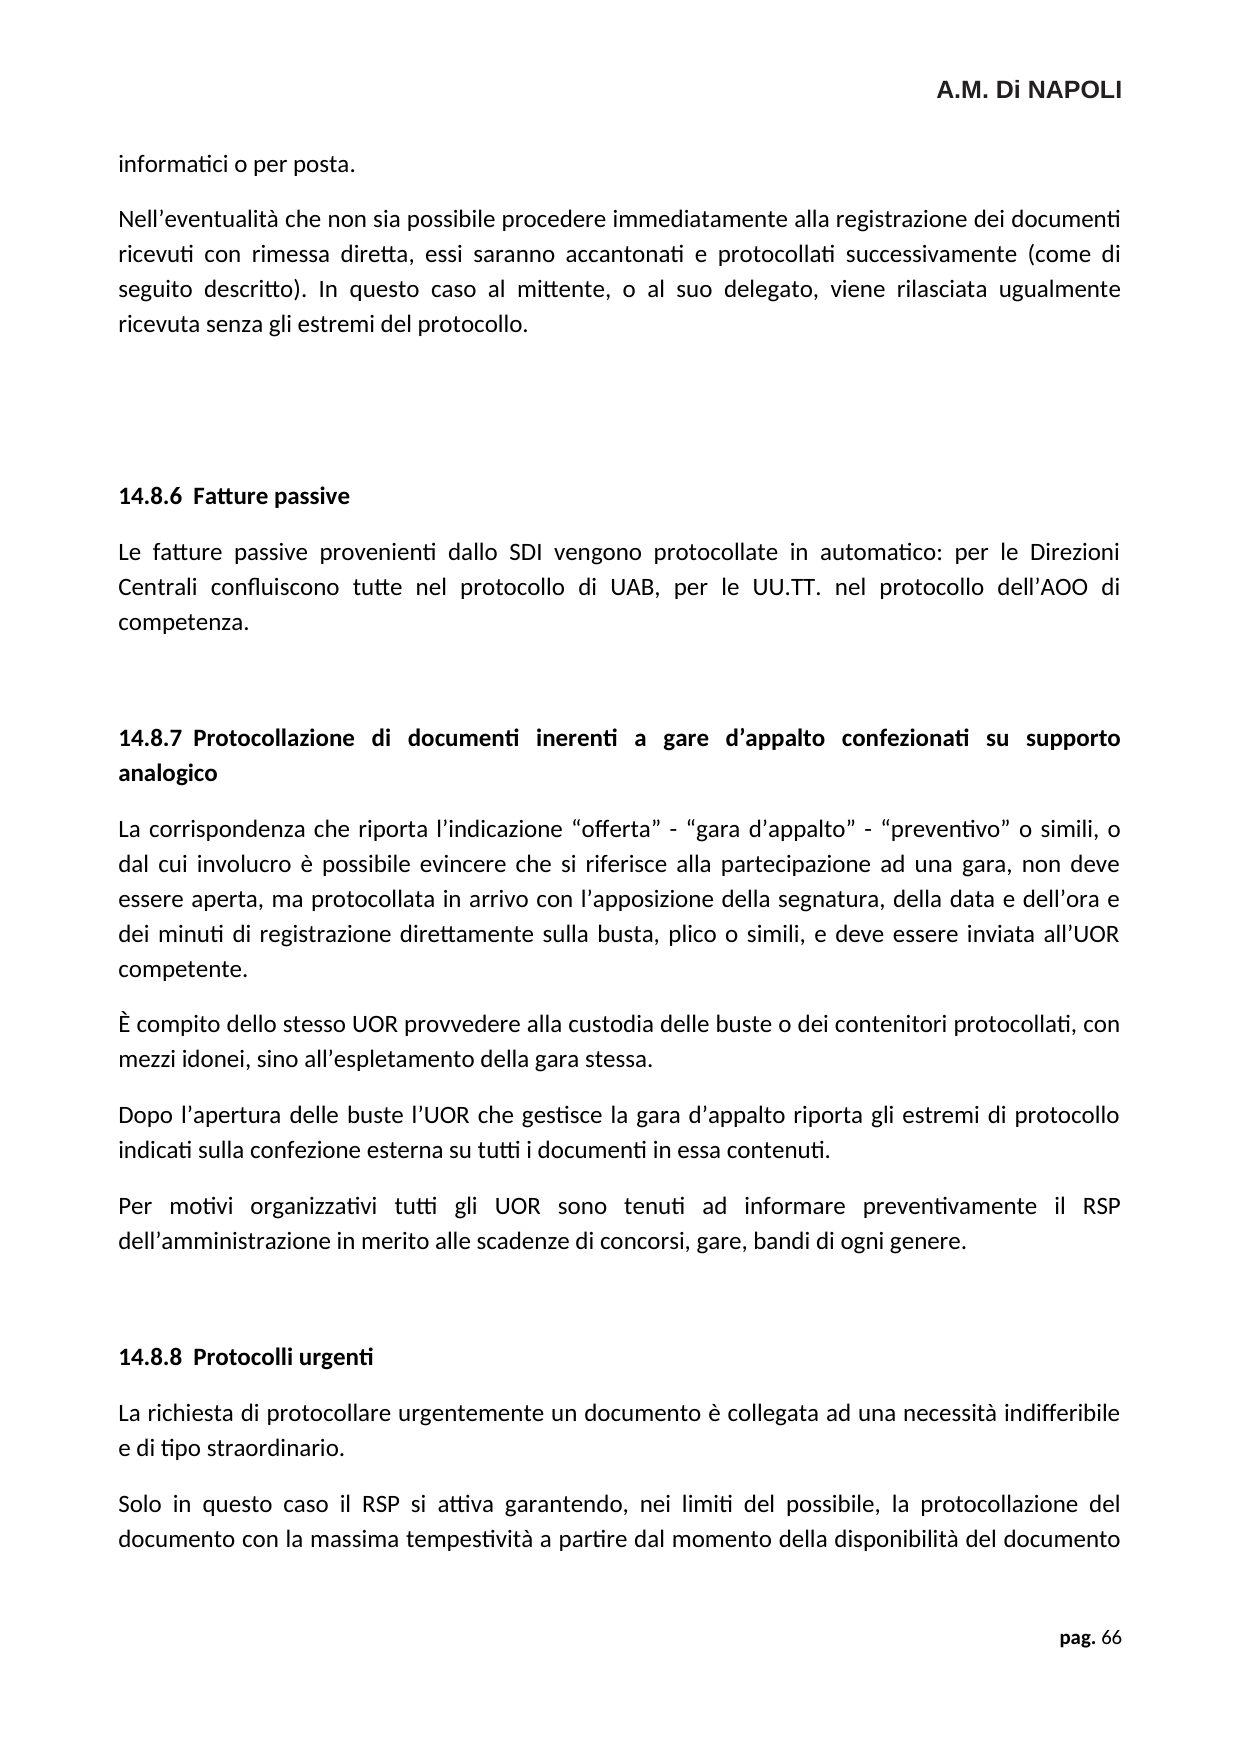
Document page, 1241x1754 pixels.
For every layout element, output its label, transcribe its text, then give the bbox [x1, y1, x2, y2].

text Le fatture passive provenienti dallo SDI vengono protocollate in automatico: per le Direzioni Centrali confluiscono tutte nel protocollo di UAB, per le UU.TT. nel protocollo dell’AOO di competenza. [118, 536, 1122, 637]
list Fatture passive [118, 480, 1122, 511]
text È compito dello stesso UOR provvedere alla custodia delle buste o dei contenitori protocollati, con mezzi idonei, sino all’espletamento della gara stessa. [118, 1008, 1122, 1074]
text Solo in questo caso il RSP si attiva garantendo, nei limiti del possibile, la protocollazione del documento con la massima tempestività a partire dal momento della disponibilità del documento [118, 1488, 1122, 1553]
list Protocollazione di documenti inerenti a gare d’appalto confezionati su supporto analogico [118, 722, 1122, 787]
text informatici o per posta. [118, 148, 1122, 178]
text La richiesta di protocollare urgentemente un documento è collegata ad una necessità indifferibile e di tipo straordinario. [118, 1397, 1122, 1462]
text Dopo l’apertura delle buste l’UOR che gestisce la gara d’appalto riporta gli estremi di protocollo indicati sulla confezione esterna su tutti i documenti in essa contenuti. [118, 1099, 1122, 1165]
text Nell’eventualità che non sia possibile procedere immediatamente alla registrazione dei documenti ricevuti con rimessa diretta, essi saranno accantonati e protocollati successivamente (come di seguito descritto). In questo caso al mittente, o al suo delegato, viene rilasciata ugualmente ricevuta senza gli estremi del protocollo. [118, 203, 1122, 339]
list Protocolli urgenti [118, 1341, 1122, 1372]
text Per motivi organizzativi tutti gli UOR sono tenuti ad informare preventivamente il RSP dell’amministrazione in merito alle scadenze di concorsi, gare, bandi di ogni genere. [118, 1190, 1122, 1256]
text La corrispondenza che riporta l’indicazione “offerta” - “gara d’appalto” - “preventivo” o simili, o dal cui involucro è possibile evincere che si riferisce alla partecipazione ad una gara, non deve essere aperta, ma protocollata in arrivo con l’apposizione della segnatura, della data e dell’ora e dei minuti di registrazione direttamente sulla busta, plico o simili, e deve essere inviata all’UOR competente. [118, 813, 1122, 983]
